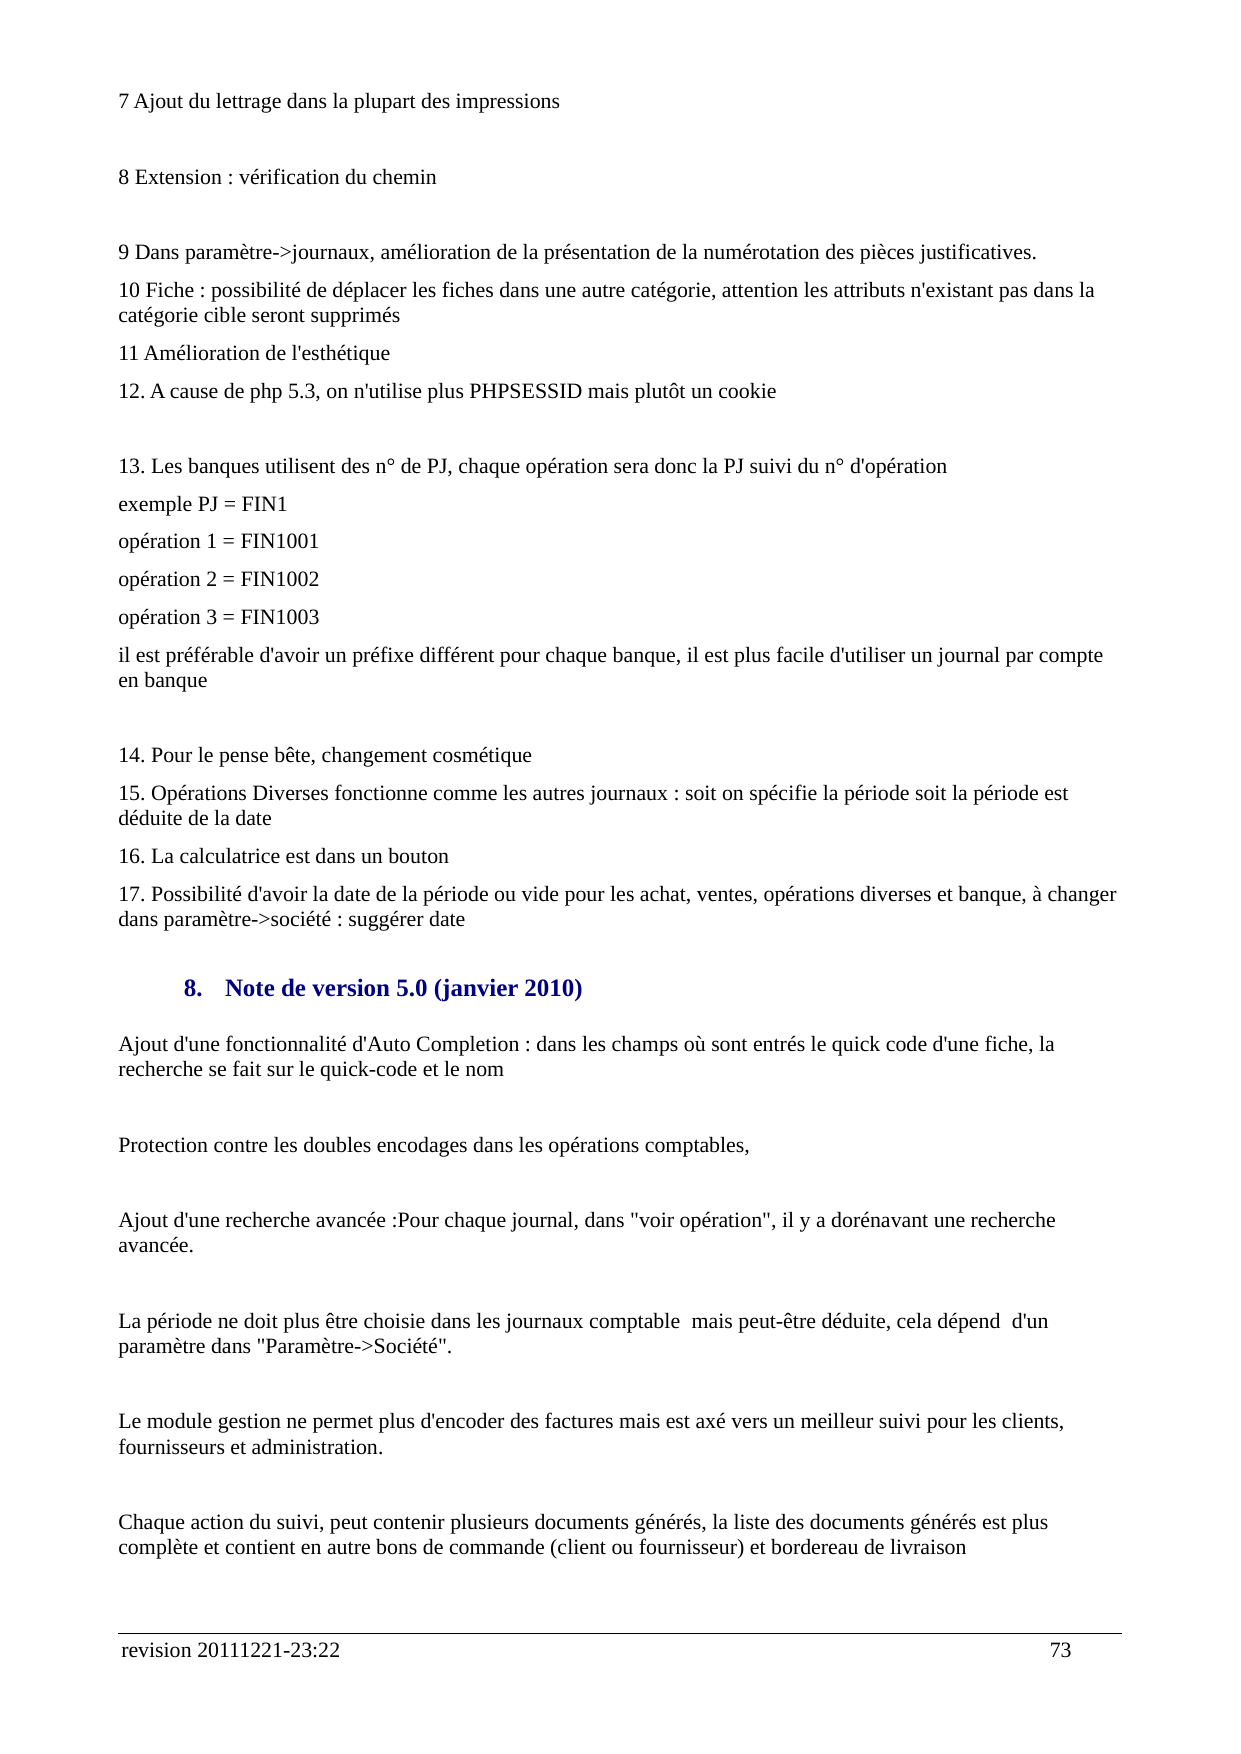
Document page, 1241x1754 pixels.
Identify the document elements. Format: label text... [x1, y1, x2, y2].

text 8 Extension : vérification du chemin [118, 164, 1122, 189]
text 12. A cause de php 5.3, on n'utilise plus PHPSESSID mais plutôt un cookie [118, 378, 1122, 403]
text opération 2 = FIN1002 [118, 566, 1122, 591]
text opération 1 = FIN1001 [118, 528, 1122, 554]
text 9 Dans paramètre->journaux, amélioration de la présentation de la numérotation des pièces justificatives. [118, 239, 1122, 264]
text La période ne doit plus être choisie dans les journaux comptable mais peut-être déduite, cela dépend d'un paramètre dans "Paramètre->Société". [118, 1308, 1122, 1358]
text Protection contre les doubles encodages dans les opérations comptables, [118, 1132, 1122, 1157]
text exemple PJ = FIN1 [118, 491, 1122, 516]
text 14. Pour le pense bête, changement cosmétique [118, 742, 1122, 767]
text opération 3 = FIN1003 [118, 604, 1122, 629]
subtitle Note de version 5.0 (janvier 2010) [177, 973, 1122, 1002]
text 15. Opérations Diverses fonctionne comme les autres journaux : soit on spécifie la période soit la période est déduite de la date [118, 780, 1122, 830]
text il est préférable d'avoir un préfixe différent pour chaque banque, il est plus facile d'utiliser un journal par compte en banque [118, 642, 1122, 692]
text Chaque action du suivi, peut contenir plusieurs documents générés, la liste des documents générés est plus complète et contient en autre bons de commande (client ou fournisseur) et bordereau de livraison [118, 1509, 1122, 1559]
text Ajout d'une recherche avancée :Pour chaque journal, dans "voir opération", il y a dorénavant une recherche avancée. [118, 1207, 1122, 1258]
text Le module gestion ne permet plus d'encoder des factures mais est axé vers un meilleur suivi pour les clients, fournisseurs et administration. [118, 1408, 1122, 1459]
text Ajout d'une fonctionnalité d'Auto Completion : dans les champs où sont entrés le quick code d'une fiche, la recherche se fait sur le quick-code et le nom [118, 1031, 1122, 1082]
text 7 Ajout du lettrage dans la plupart des impressions [118, 88, 1122, 114]
text 13. Les banques utilisent des n° de PJ, chaque opération sera donc la PJ suivi du n° d'opération [118, 453, 1122, 478]
text 11 Amélioration de l'esthétique [118, 340, 1122, 365]
text 17. Possibilité d'avoir la date de la période ou vide pour les achat, ventes, opérations diverses et banque, à changer dans paramètre->société : suggérer date [118, 881, 1122, 931]
text 16. La calculatrice est dans un bouton [118, 843, 1122, 868]
text 10 Fiche : possibilité de déplacer les fiches dans une autre catégorie, attention les attributs n'existant pas dans la catégorie cible seront supprimés [118, 277, 1122, 327]
